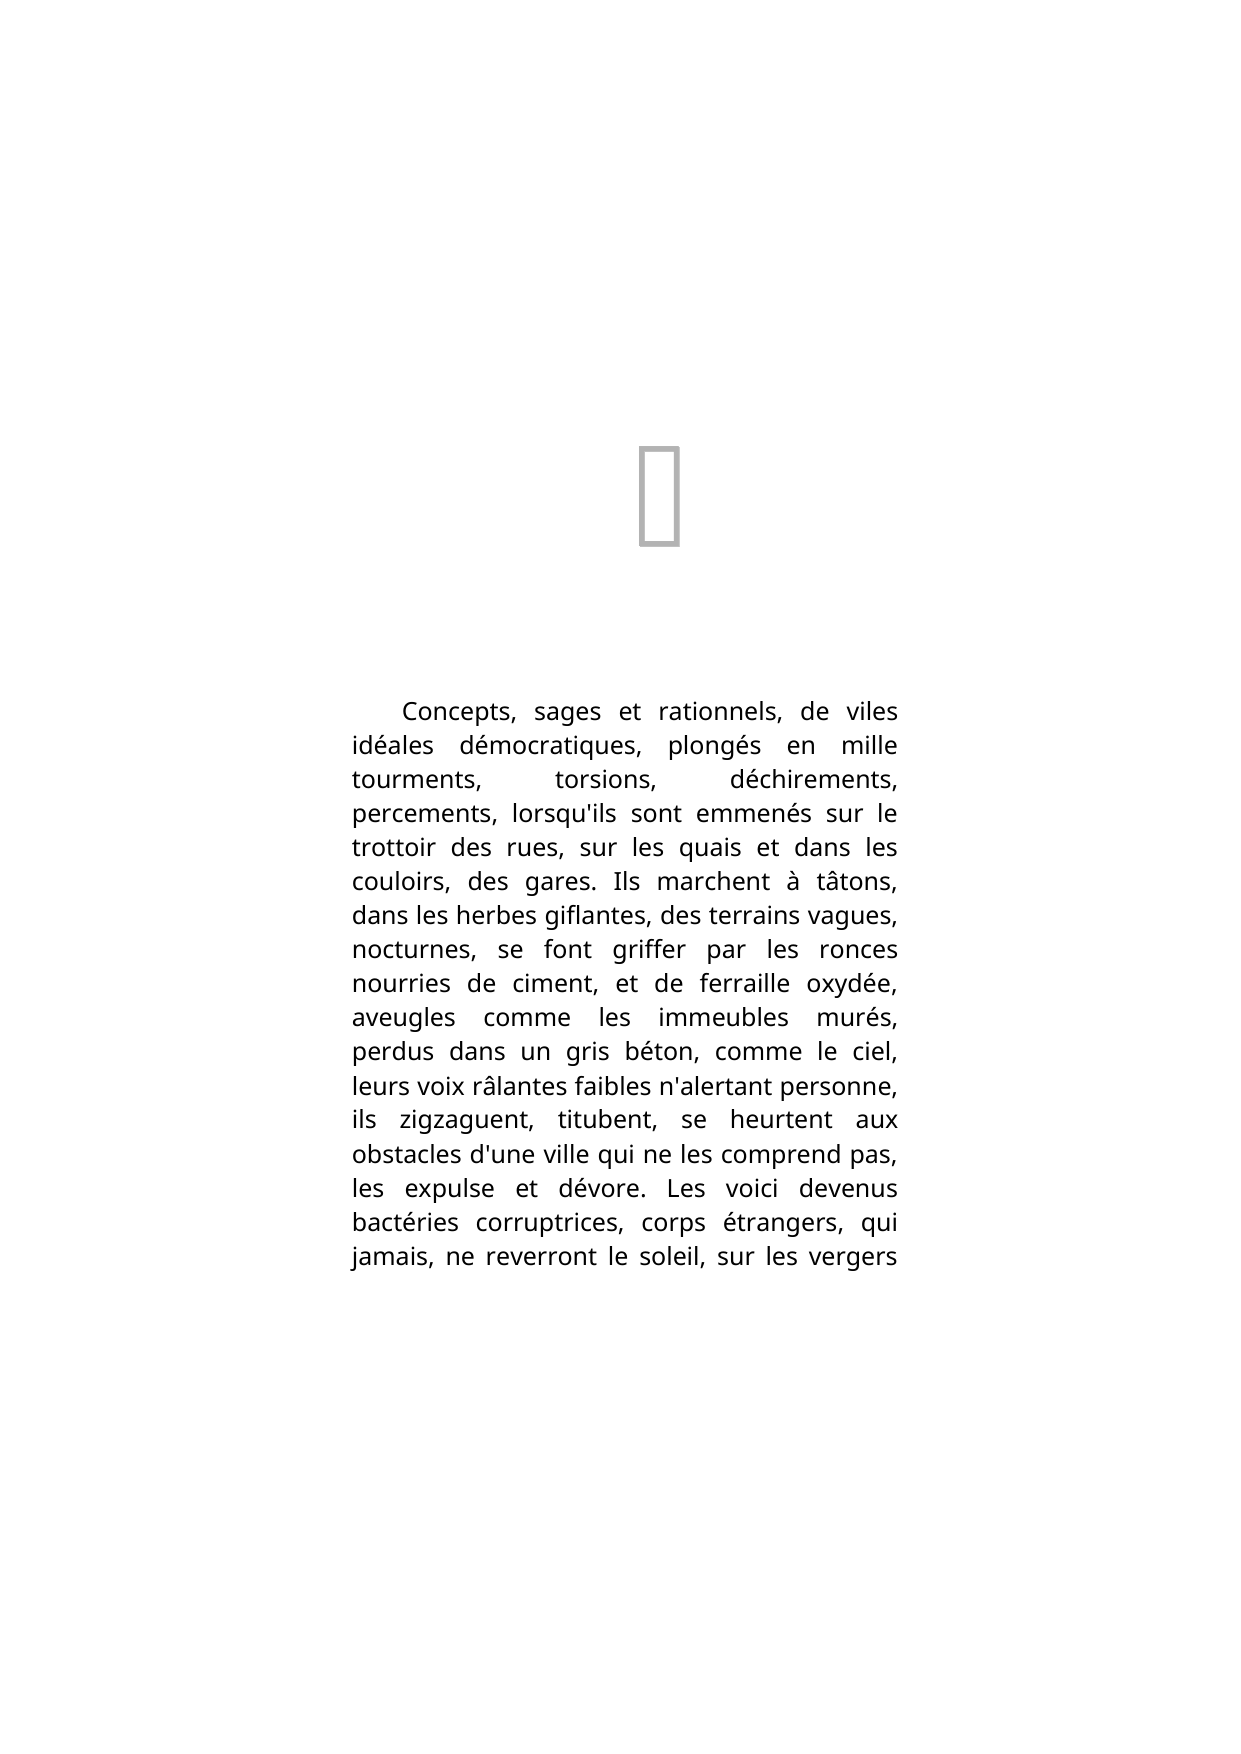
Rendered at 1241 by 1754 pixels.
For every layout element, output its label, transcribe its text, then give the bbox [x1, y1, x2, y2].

text Concepts, sages et rationnels, de viles idéales démocratiques, plongés en mille tourments, torsions, déchirements, percements, lorsqu'ils sont emmenés sur le trottoir des rues, sur les quais et dans les couloirs, des gares. Ils marchent à tâtons, dans les herbes giflantes, des terrains vagues, nocturnes, se font griffer par les ronces nourries de ciment, et de ferraille oxydée, aveugles comme les immeubles murés, perdus dans un gris béton, comme le ciel, leurs voix râlantes faibles n'alertant personne, ils zigzaguent, titubent, se heurtent aux obstacles d'une ville qui ne les comprend pas, les expulse et dévore. Les voici devenus bactéries corruptrices, corps étrangers, qui jamais, ne reverront le soleil, sur les vergers [352, 693, 898, 1272]
text & [352, 442, 898, 579]
